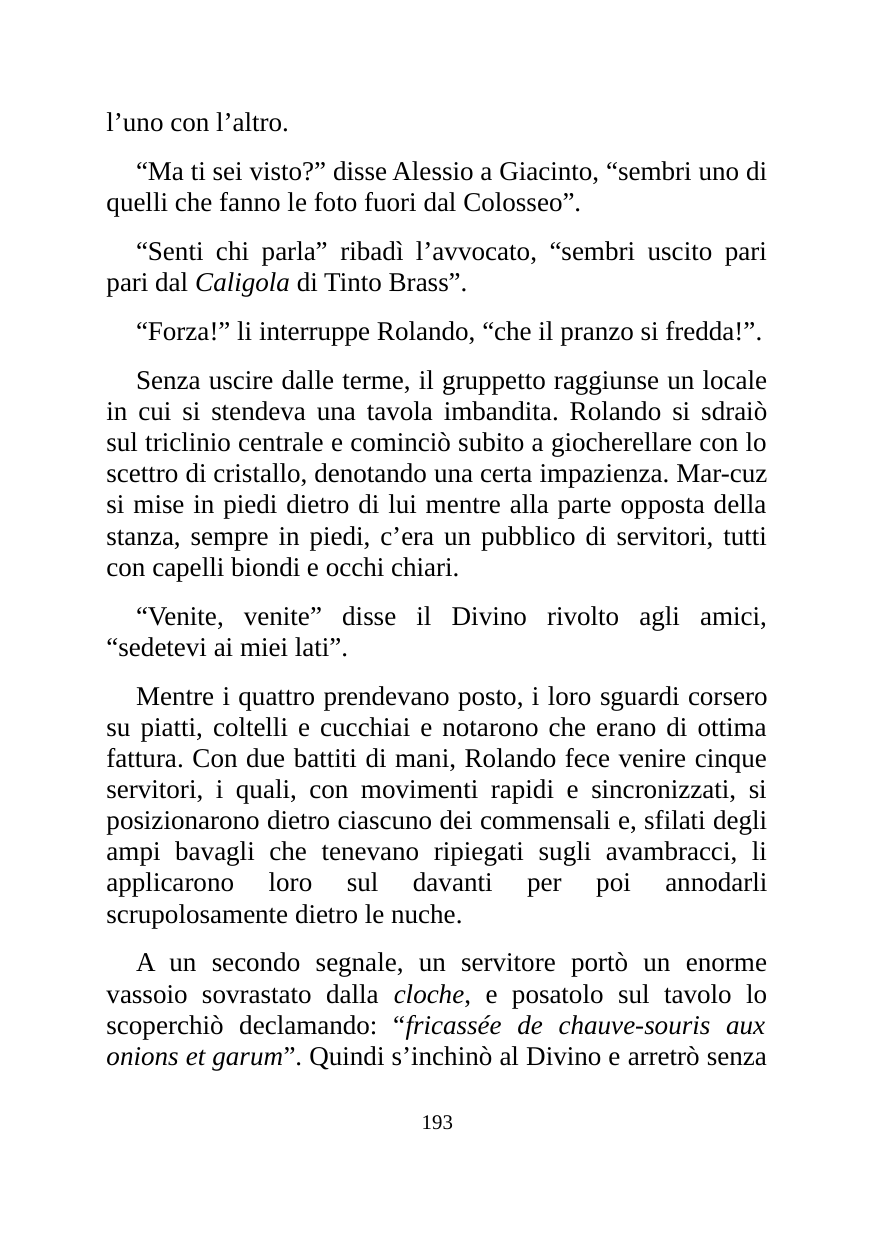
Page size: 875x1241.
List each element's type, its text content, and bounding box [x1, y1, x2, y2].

text A un secondo segnale, un servitore portò un enorme vassoio sovrastato dalla cloche, e posatolo sul tavolo lo scoperchiò declamando: “fricassée de chauve-souris aux onions et garum”. Quindi s’inchinò al Divino e arretrò senza [106, 947, 768, 1071]
text “Forza!” li interruppe Rolando, “che il pranzo si fredda!”. [106, 315, 768, 346]
text “Senti chi parla” ribadì l’avvocato, “sembri uscito pari pari dal Caligola di Tinto Brass”. [106, 235, 768, 297]
text “Ma ti sei visto?” disse Alessio a Giacinto, “sembri uno di quelli che fanno le foto fuori dal Colosseo”. [106, 155, 768, 217]
text Mentre i quattro prendevano posto, i loro sguardi corsero su piatti, coltelli e cucchiai e notarono che erano di ottima fattura. Con due battiti di mani, Rolando fece venire cinque servitori, i quali, con movimenti rapidi e sincronizzati, si posizionarono dietro ciascuno dei commensali e, sfilati degli ampi bavagli che tenevano ripiegati sugli avambracci, li applicarono loro sul davanti per poi annodarli scrupolosamente dietro le nuche. [106, 680, 768, 929]
text Senza uscire dalle terme, il gruppetto raggiunse un locale in cui si stendeva una tavola imbandita. Rolando si sdraiò sul triclinio centrale e cominciò subito a giocherellare con lo scettro di cristallo, denotando una certa impazienza. Mar-cuz si mise in piedi dietro di lui mentre alla parte opposta della stanza, sempre in piedi, c’era un pubblico di servitori, tutti con capelli biondi e occhi chiari. [106, 364, 768, 582]
text “Venite, venite” disse il Divino rivolto agli amici, “sedetevi ai miei lati”. [106, 600, 768, 662]
text l’uno con l’altro. [106, 106, 768, 137]
